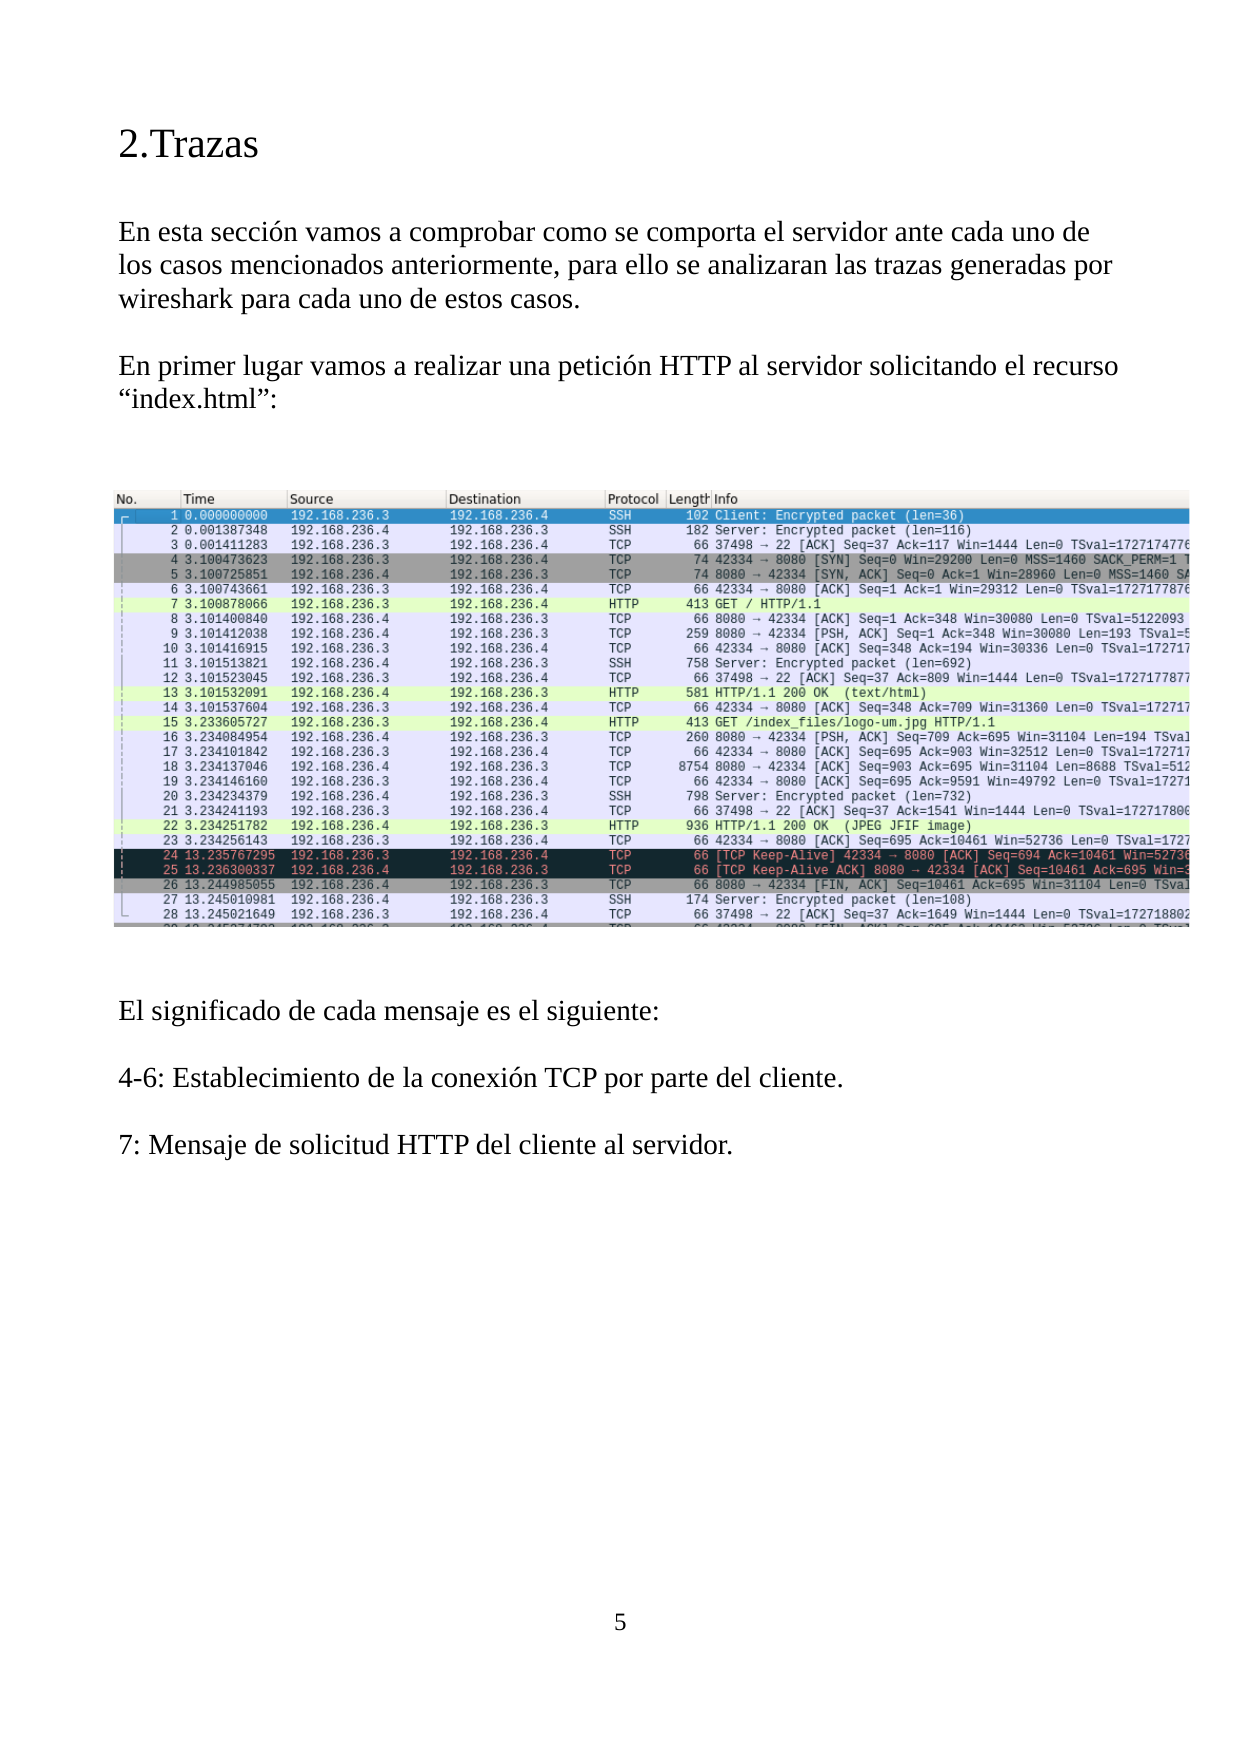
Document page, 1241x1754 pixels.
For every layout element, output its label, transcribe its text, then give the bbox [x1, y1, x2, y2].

text El significado de cada mensaje es el siguiente: [118, 993, 1122, 1027]
text 2.Trazas [118, 118, 1122, 166]
text 4-6: Establecimiento de la conexión TCP por parte del cliente. [118, 1060, 1122, 1094]
text En esta sección vamos a comprobar como se comporta el servidor ante cada uno de los casos mencionados anteriormente, para ello se analizaran las trazas generadas por wireshark para cada uno de estos casos. [118, 214, 1122, 314]
text 7: Mensaje de solicitud HTTP del cliente al servidor. [118, 1127, 1122, 1161]
picture [113, 490, 1190, 927]
text En primer lugar vamos a realizar una petición HTTP al servidor solicitando el recurso “index.html”: [118, 348, 1122, 415]
